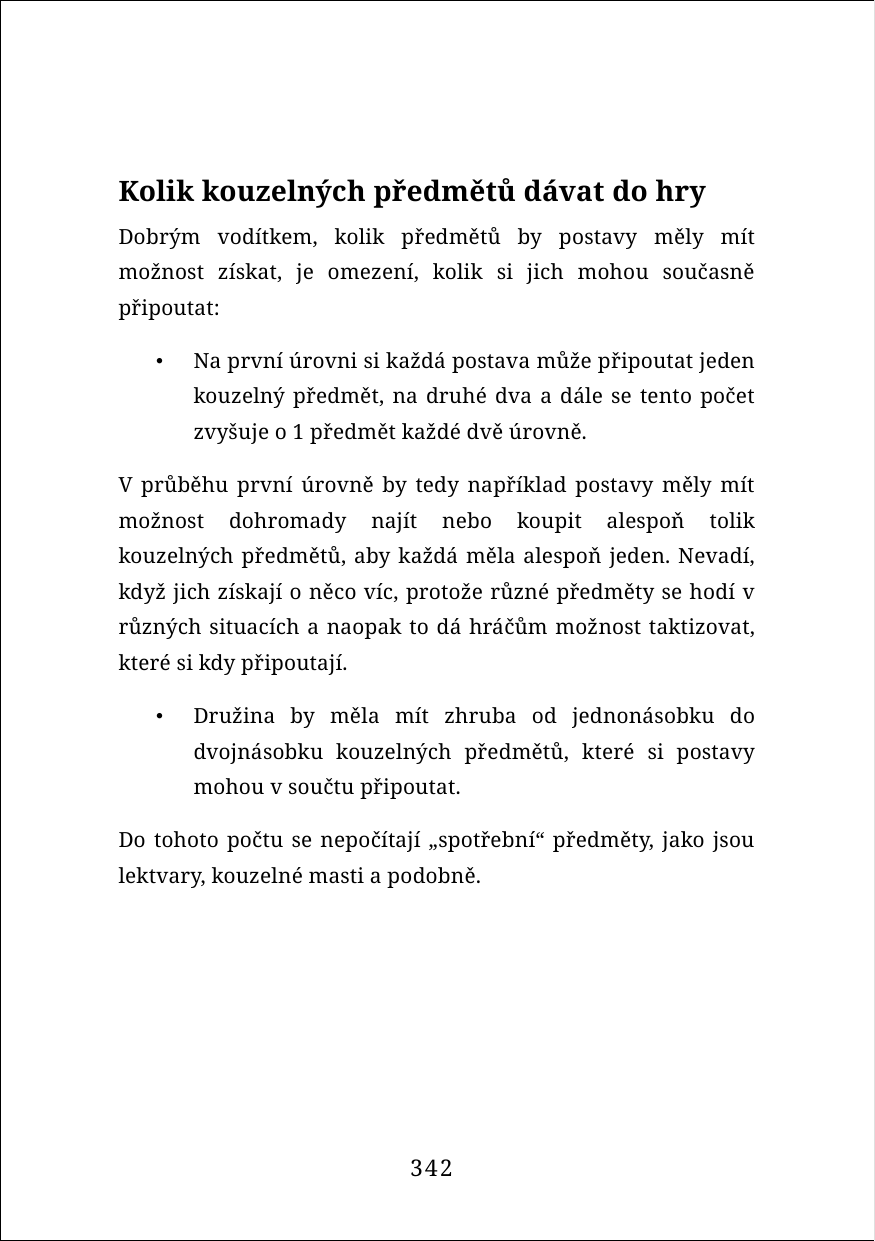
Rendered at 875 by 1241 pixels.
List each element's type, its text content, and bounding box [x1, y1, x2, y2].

text Dobrým vodítkem, kolik předmětů by postavy měly mít možnost získat, je omezení, kolik si jich mohou současně připoutat: [118, 222, 756, 321]
text V průběhu první úrovně by tedy například postavy měly mít možnost dohromady najít nebo koupit alespoň tolik kouzelných předmětů, aby každá měla alespoň jeden. Nevadí, když jich získají o něco víc, protože různé předměty se hodí v různých situacích a naopak to dá hráčům možnost taktizovat, které si kdy připoutají. [118, 470, 756, 676]
subtitle Kolik kouzelných předmětů dávat do hry [118, 172, 756, 210]
list Na první úrovni si každá postava může připoutat jeden kouzelný předmět, na druhé dva a dále se tento počet zvyšuje o 1 předmět každé dvě úrovně. [156, 346, 756, 446]
list Družina by měla mít zhruba od jednonásobku do dvojnásobku kouzelných předmětů, které si postavy mohou v součtu připoutat. [156, 701, 756, 801]
text Do tohoto počtu se nepočítají „spotřební“ předměty, jako jsou lektvary, kouzelné masti a podobně. [118, 826, 756, 889]
